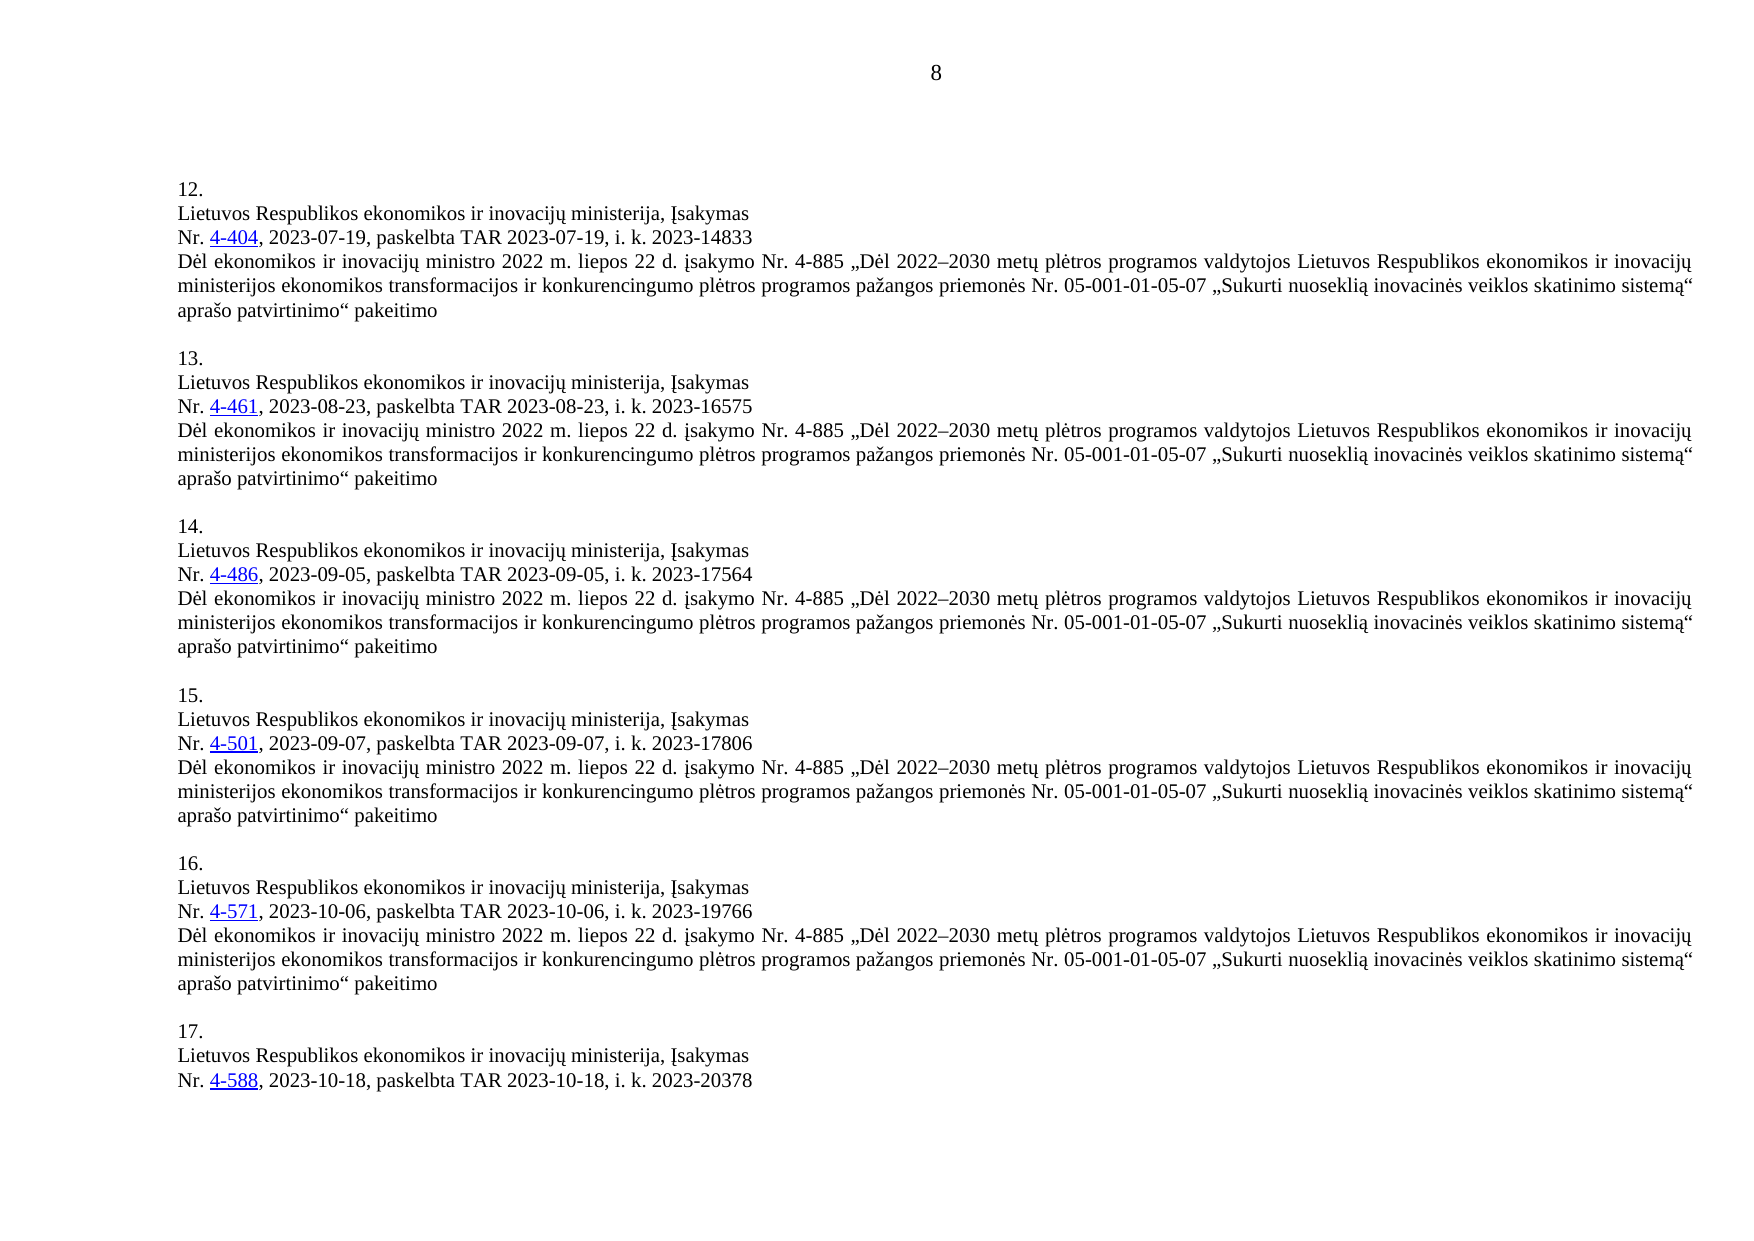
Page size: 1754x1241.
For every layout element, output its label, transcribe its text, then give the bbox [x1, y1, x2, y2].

text Dėl ekonomikos ir inovacijų ministro 2022 m. liepos 22 d. įsakymo Nr. 4-885 „Dėl 2022–2030 metų plėtros programos valdytojos Lietuvos Respublikos ekonomikos ir inovacijų ministerijos ekonomikos transformacijos ir konkurencingumo plėtros programos pažangos priemonės Nr. 05-001-01-05-07 „Sukurti nuoseklią inovacinės veiklos skatinimo sistemą“ aprašo patvirtinimo“ pakeitimo [177, 418, 1695, 490]
text Dėl ekonomikos ir inovacijų ministro 2022 m. liepos 22 d. įsakymo Nr. 4-885 „Dėl 2022–2030 metų plėtros programos valdytojos Lietuvos Respublikos ekonomikos ir inovacijų ministerijos ekonomikos transformacijos ir konkurencingumo plėtros programos pažangos priemonės Nr. 05-001-01-05-07 „Sukurti nuoseklią inovacinės veiklos skatinimo sistemą“ aprašo patvirtinimo“ pakeitimo [177, 755, 1695, 827]
text Lietuvos Respublikos ekonomikos ir inovacijų ministerija, Įsakymas [177, 1043, 1695, 1067]
text Dėl ekonomikos ir inovacijų ministro 2022 m. liepos 22 d. įsakymo Nr. 4-885 „Dėl 2022–2030 metų plėtros programos valdytojos Lietuvos Respublikos ekonomikos ir inovacijų ministerijos ekonomikos transformacijos ir konkurencingumo plėtros programos pažangos priemonės Nr. 05-001-01-05-07 „Sukurti nuoseklią inovacinės veiklos skatinimo sistemą“ aprašo patvirtinimo“ pakeitimo [177, 249, 1695, 322]
text Lietuvos Respublikos ekonomikos ir inovacijų ministerija, Įsakymas [177, 538, 1695, 562]
text 12. [177, 177, 1695, 201]
text Dėl ekonomikos ir inovacijų ministro 2022 m. liepos 22 d. įsakymo Nr. 4-885 „Dėl 2022–2030 metų plėtros programos valdytojos Lietuvos Respublikos ekonomikos ir inovacijų ministerijos ekonomikos transformacijos ir konkurencingumo plėtros programos pažangos priemonės Nr. 05-001-01-05-07 „Sukurti nuoseklią inovacinės veiklos skatinimo sistemą“ aprašo patvirtinimo“ pakeitimo [177, 923, 1695, 995]
text 13. [177, 346, 1695, 370]
text Nr. 4-461, 2023-08-23, paskelbta TAR 2023-08-23, i. k. 2023-16575 [177, 394, 1695, 418]
text 17. [177, 1019, 1695, 1043]
text 16. [177, 851, 1695, 875]
text Lietuvos Respublikos ekonomikos ir inovacijų ministerija, Įsakymas [177, 707, 1695, 731]
text Nr. 4-404, 2023-07-19, paskelbta TAR 2023-07-19, i. k. 2023-14833 [177, 225, 1695, 249]
text Lietuvos Respublikos ekonomikos ir inovacijų ministerija, Įsakymas [177, 201, 1695, 225]
text Dėl ekonomikos ir inovacijų ministro 2022 m. liepos 22 d. įsakymo Nr. 4-885 „Dėl 2022–2030 metų plėtros programos valdytojos Lietuvos Respublikos ekonomikos ir inovacijų ministerijos ekonomikos transformacijos ir konkurencingumo plėtros programos pažangos priemonės Nr. 05-001-01-05-07 „Sukurti nuoseklią inovacinės veiklos skatinimo sistemą“ aprašo patvirtinimo“ pakeitimo [177, 586, 1695, 658]
text Nr. 4-486, 2023-09-05, paskelbta TAR 2023-09-05, i. k. 2023-17564 [177, 562, 1695, 586]
text 15. [177, 682, 1695, 707]
text 14. [177, 514, 1695, 538]
text Nr. 4-588, 2023-10-18, paskelbta TAR 2023-10-18, i. k. 2023-20378 [177, 1067, 1695, 1092]
text Nr. 4-571, 2023-10-06, paskelbta TAR 2023-10-06, i. k. 2023-19766 [177, 899, 1695, 923]
text Nr. 4-501, 2023-09-07, paskelbta TAR 2023-09-07, i. k. 2023-17806 [177, 731, 1695, 755]
text Lietuvos Respublikos ekonomikos ir inovacijų ministerija, Įsakymas [177, 875, 1695, 899]
text Lietuvos Respublikos ekonomikos ir inovacijų ministerija, Įsakymas [177, 370, 1695, 394]
